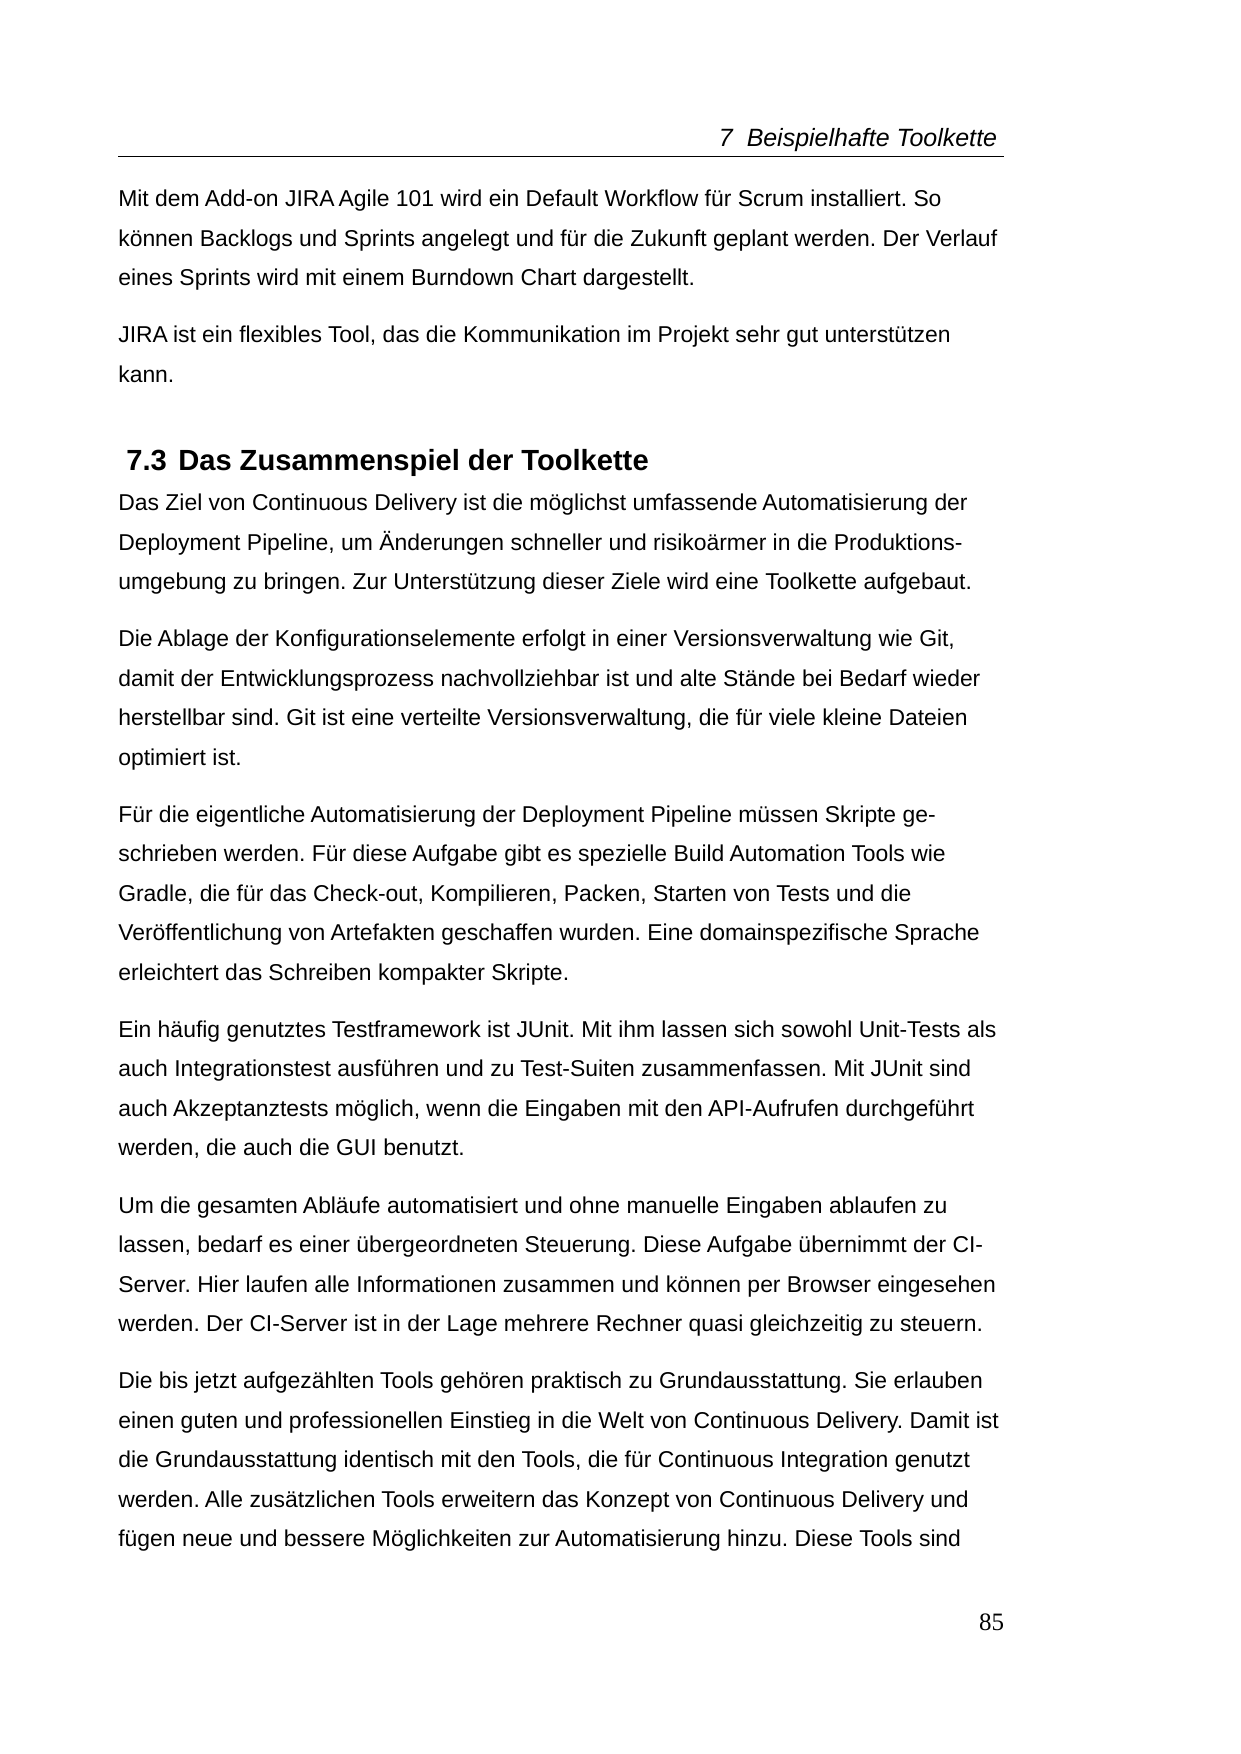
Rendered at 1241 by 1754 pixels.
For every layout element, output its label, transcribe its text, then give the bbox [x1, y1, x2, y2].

text Die bis jetzt aufgezählten Tools gehören praktisch zu Grundausstattung. Sie erlauben einen guten und professionellen Einstieg in die Welt von Continuous Delivery. Damit ist die Grundausstattung identisch mit den Tools, die für Continuous Integration genutzt werden. Alle zusätzlichen Tools erweitern das Konzept von Continuous Delivery und fügen neue und bessere Möglichkeiten zur Automatisierung hinzu. Diese Tools sind [118, 1367, 1004, 1551]
subtitle Das Zusammenspiel der Toolkette [118, 443, 1004, 477]
text Mit dem Add-on JIRA Agile 101 wird ein Default Workflow für Scrum installiert. So können Backlogs und Sprints angelegt und für die Zukunft geplant werden. Der Verlauf eines Sprints wird mit einem Burndown Chart dargestellt. [118, 185, 1004, 291]
text Ein häufig genutztes Testframework ist JUnit. Mit ihm lassen sich sowohl Unit-Tests als auch Integrationstest ausführen und zu Test-Suiten zusammenfassen. Mit JUnit sind auch Akzeptanztests möglich, wenn die Eingaben mit den API-Aufrufen durchgeführt werden, die auch die GUI benutzt. [118, 1016, 1004, 1161]
text Die Ablage der Konfigurationselemente erfolgt in einer Versionsverwaltung wie Git, damit der Entwicklungsprozess nachvollziehbar ist und alte Stände bei Bedarf wieder herstellbar sind. Git ist eine verteilte Versionsverwaltung, die für viele kleine Dateien optimiert ist. [118, 625, 1004, 770]
text Das Ziel von Continuous Delivery ist die möglichst umfassende Automatisierung der Deployment Pipeline, um Änderungen schneller und risikoärmer in die Produktions-umgebung zu bringen. Zur Unterstützung dieser Ziele wird eine Toolkette aufgebaut. [118, 489, 1004, 594]
text Um die gesamten Abläufe automatisiert und ohne manuelle Eingaben ablaufen zu lassen, bedarf es einer übergeordneten Steuerung. Diese Aufgabe übernimmt der CI-Server. Hier laufen alle Informationen zusammen und können per Browser eingesehen werden. Der CI-Server ist in der Lage mehrere Rechner quasi gleichzeitig zu steuern. [118, 1192, 1004, 1336]
text Für die eigentliche Automatisierung der Deployment Pipeline müssen Skripte ge-schrieben werden. Für diese Aufgabe gibt es spezielle Build Automation Tools wie Gradle, die für das Check-out, Kompilieren, Packen, Starten von Tests und die Veröffentlichung von Artefakten geschaffen wurden. Eine domainspezifische Sprache erleichtert das Schreiben kompakter Skripte. [118, 801, 1004, 985]
text JIRA ist ein flexibles Tool, das die Kommunikation im Projekt sehr gut unterstützen kann. [118, 321, 1004, 387]
